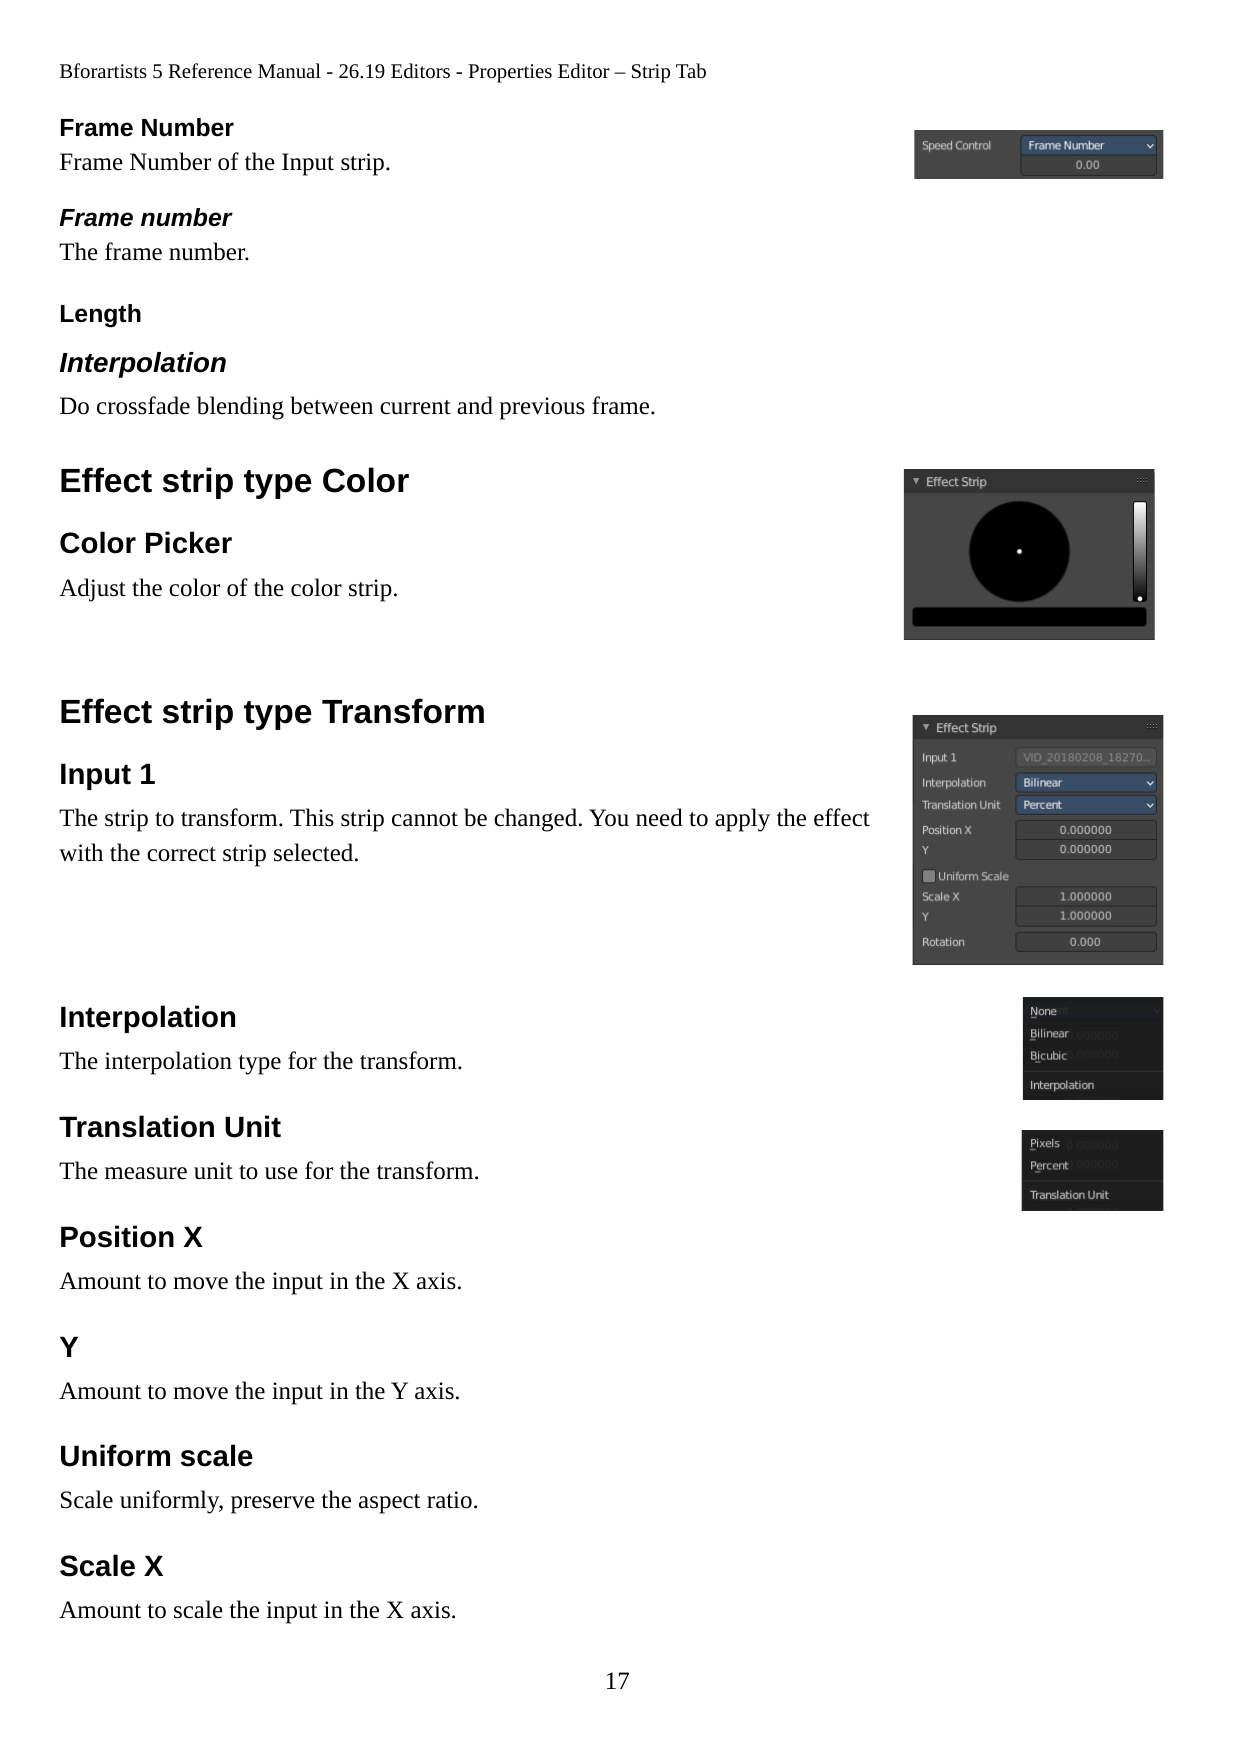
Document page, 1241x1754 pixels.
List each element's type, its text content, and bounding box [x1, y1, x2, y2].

text Amount to move the input in the X axis. [59, 1266, 1181, 1294]
subtitle Uniform scale [59, 1439, 1181, 1473]
text Amount to move the input in the Y axis. [59, 1376, 1181, 1404]
subtitle Position X [59, 1219, 1181, 1253]
subtitle Color Picker [59, 526, 903, 560]
subtitle [1164, 1000, 1181, 1033]
subtitle Translation Unit [59, 1110, 1181, 1143]
picture [914, 130, 1164, 179]
subtitle Length [59, 299, 1181, 328]
subtitle Frame number [59, 203, 1181, 231]
subtitle Interpolation [59, 1000, 1022, 1033]
text The measure unit to use for the transform. [59, 1156, 1021, 1185]
text Do crossfade blending between current and previous frame. [59, 391, 1181, 419]
subtitle Interpolation [59, 346, 1181, 378]
text The interpolation type for the transform. [59, 1046, 1022, 1075]
picture [912, 715, 1164, 965]
subtitle Scale X [59, 1549, 1181, 1583]
subtitle Input 1 [59, 757, 912, 791]
subtitle Effect strip type Transform [59, 692, 1181, 730]
subtitle [1164, 757, 1181, 791]
subtitle Frame Number [59, 113, 1181, 141]
text Scale uniformly, preserve the aspect ratio. [59, 1486, 1181, 1514]
text The strip to transform. This strip cannot be changed. You need to apply the effect with the correct strip selected. [59, 803, 912, 867]
picture [1021, 1130, 1164, 1211]
picture [1022, 997, 1164, 1100]
subtitle Y [59, 1329, 1181, 1363]
subtitle [1155, 526, 1181, 560]
text Amount to scale the input in the X axis. [59, 1596, 1181, 1624]
text Frame Number of the Input strip. [59, 147, 914, 176]
picture [903, 469, 1155, 640]
text The frame number. [59, 237, 1181, 266]
text Adjust the color of the color strip. [59, 573, 903, 601]
subtitle Effect strip type Color [59, 461, 1181, 499]
text [1155, 573, 1181, 601]
